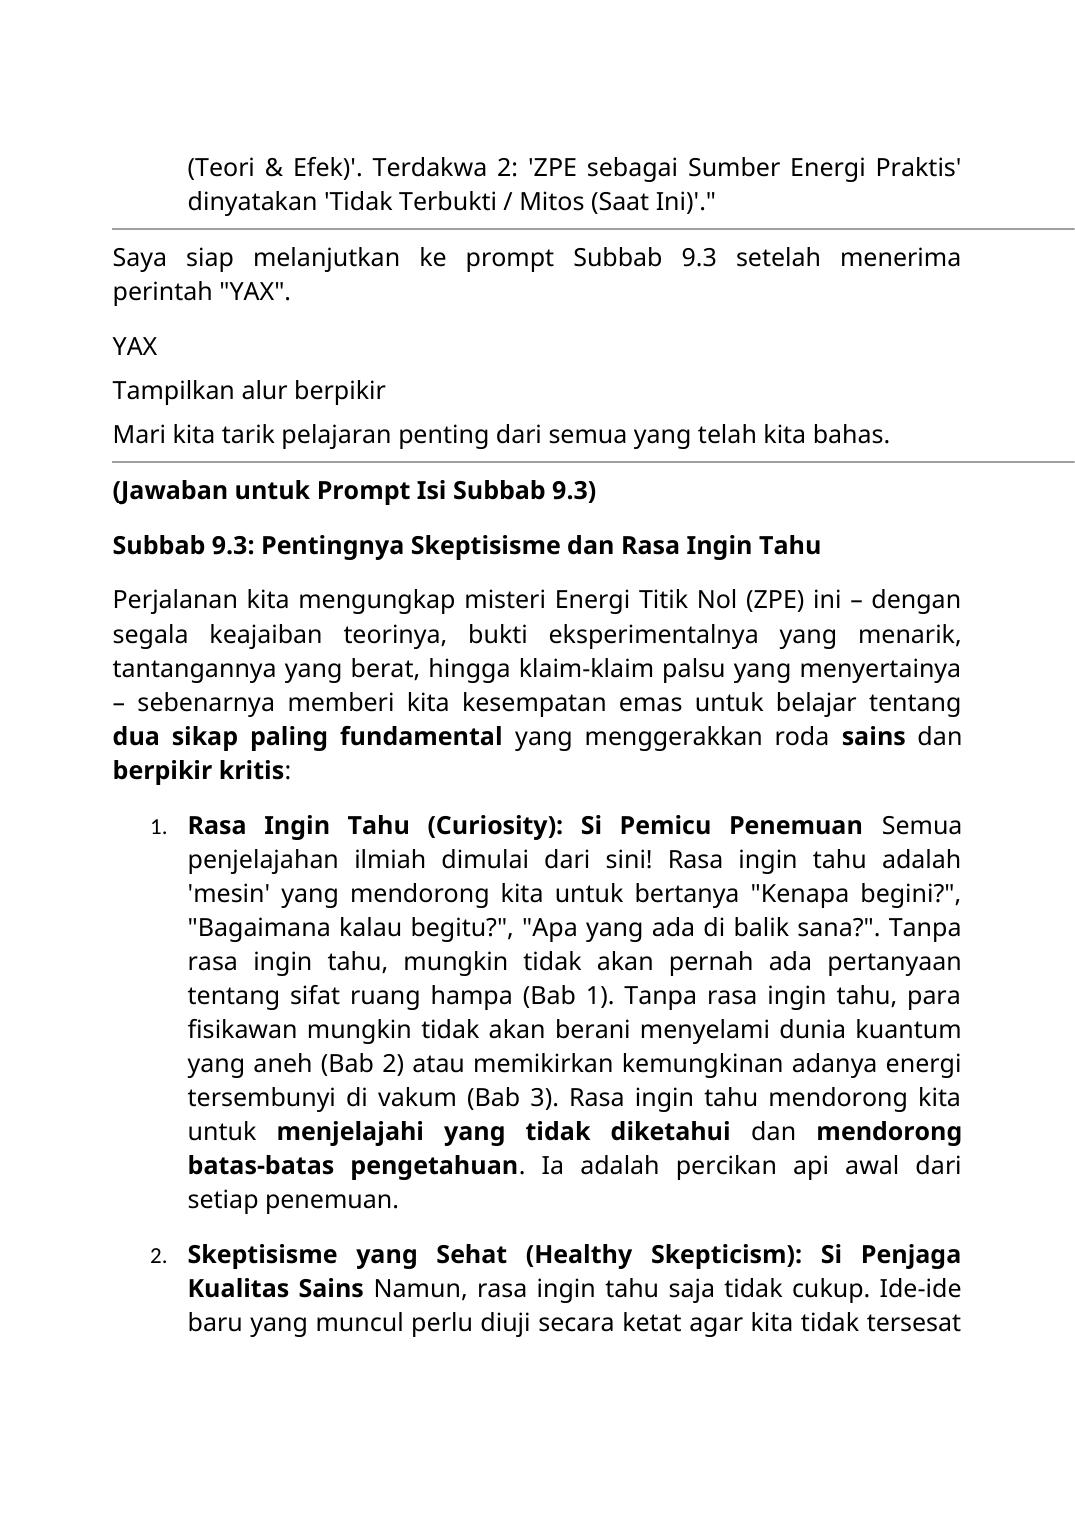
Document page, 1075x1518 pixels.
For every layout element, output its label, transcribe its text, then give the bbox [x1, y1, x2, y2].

text YAX [112, 328, 962, 362]
list Skeptisisme yang Sehat (Healthy Skepticism): Si Penjaga Kualitas Sains Namun, rasa ingin tahu saja tidak cukup. Ide-ide baru yang muncul perlu diuji secara ketat agar kita tidak tersesat [150, 1237, 962, 1339]
text Saya siap melanjutkan ke prompt Subbab 9.3 setelah menerima perintah "YAX". [112, 239, 962, 307]
text Perjalanan kita mengungkap misteri Energi Titik Nol (ZPE) ini – dengan segala keajaiban teorinya, bukti eksperimentalnya yang menarik, tantangannya yang berat, hingga klaim-klaim palsu yang menyertainya – sebenarnya memberi kita kesempatan emas untuk belajar tentang dua sikap paling fundamental yang menggerakkan roda sains dan berpikir kritis: [112, 582, 962, 787]
list Rasa Ingin Tahu (Curiosity): Si Pemicu Penemuan Semua penjelajahan ilmiah dimulai dari sini! Rasa ingin tahu adalah 'mesin' yang mendorong kita untuk bertanya "Kenapa begini?", "Bagaimana kalau begitu?", "Apa yang ada di balik sana?". Tanpa rasa ingin tahu, mungkin tidak akan pernah ada pertanyaan tentang sifat ruang hampa (Bab 1). Tanpa rasa ingin tahu, para fisikawan mungkin tidak akan berani menyelami dunia kuantum yang aneh (Bab 2) atau memikirkan kemungkinan adanya energi tersembunyi di vakum (Bab 3). Rasa ingin tahu mendorong kita untuk menjelajahi yang tidak diketahui dan mendorong batas-batas pengetahuan. Ia adalah percikan api awal dari setiap penemuan. [150, 807, 962, 1216]
text Mari kita tarik pelajaran penting dari semua yang telah kita bahas. [112, 417, 962, 451]
text Subbab 9.3: Pentingnya Skeptisisme dan Rasa Ingin Tahu [112, 527, 962, 561]
text (Jawaban untuk Prompt Isi Subbab 9.3) [112, 472, 962, 506]
text Tampilkan alur berpikir [112, 373, 962, 407]
list (Teori & Efek)'. Terdakwa 2: 'ZPE sebagai Sumber Energi Praktis' dinyatakan 'Tidak Terbukti / Mitos (Saat Ini)'." [150, 150, 962, 218]
